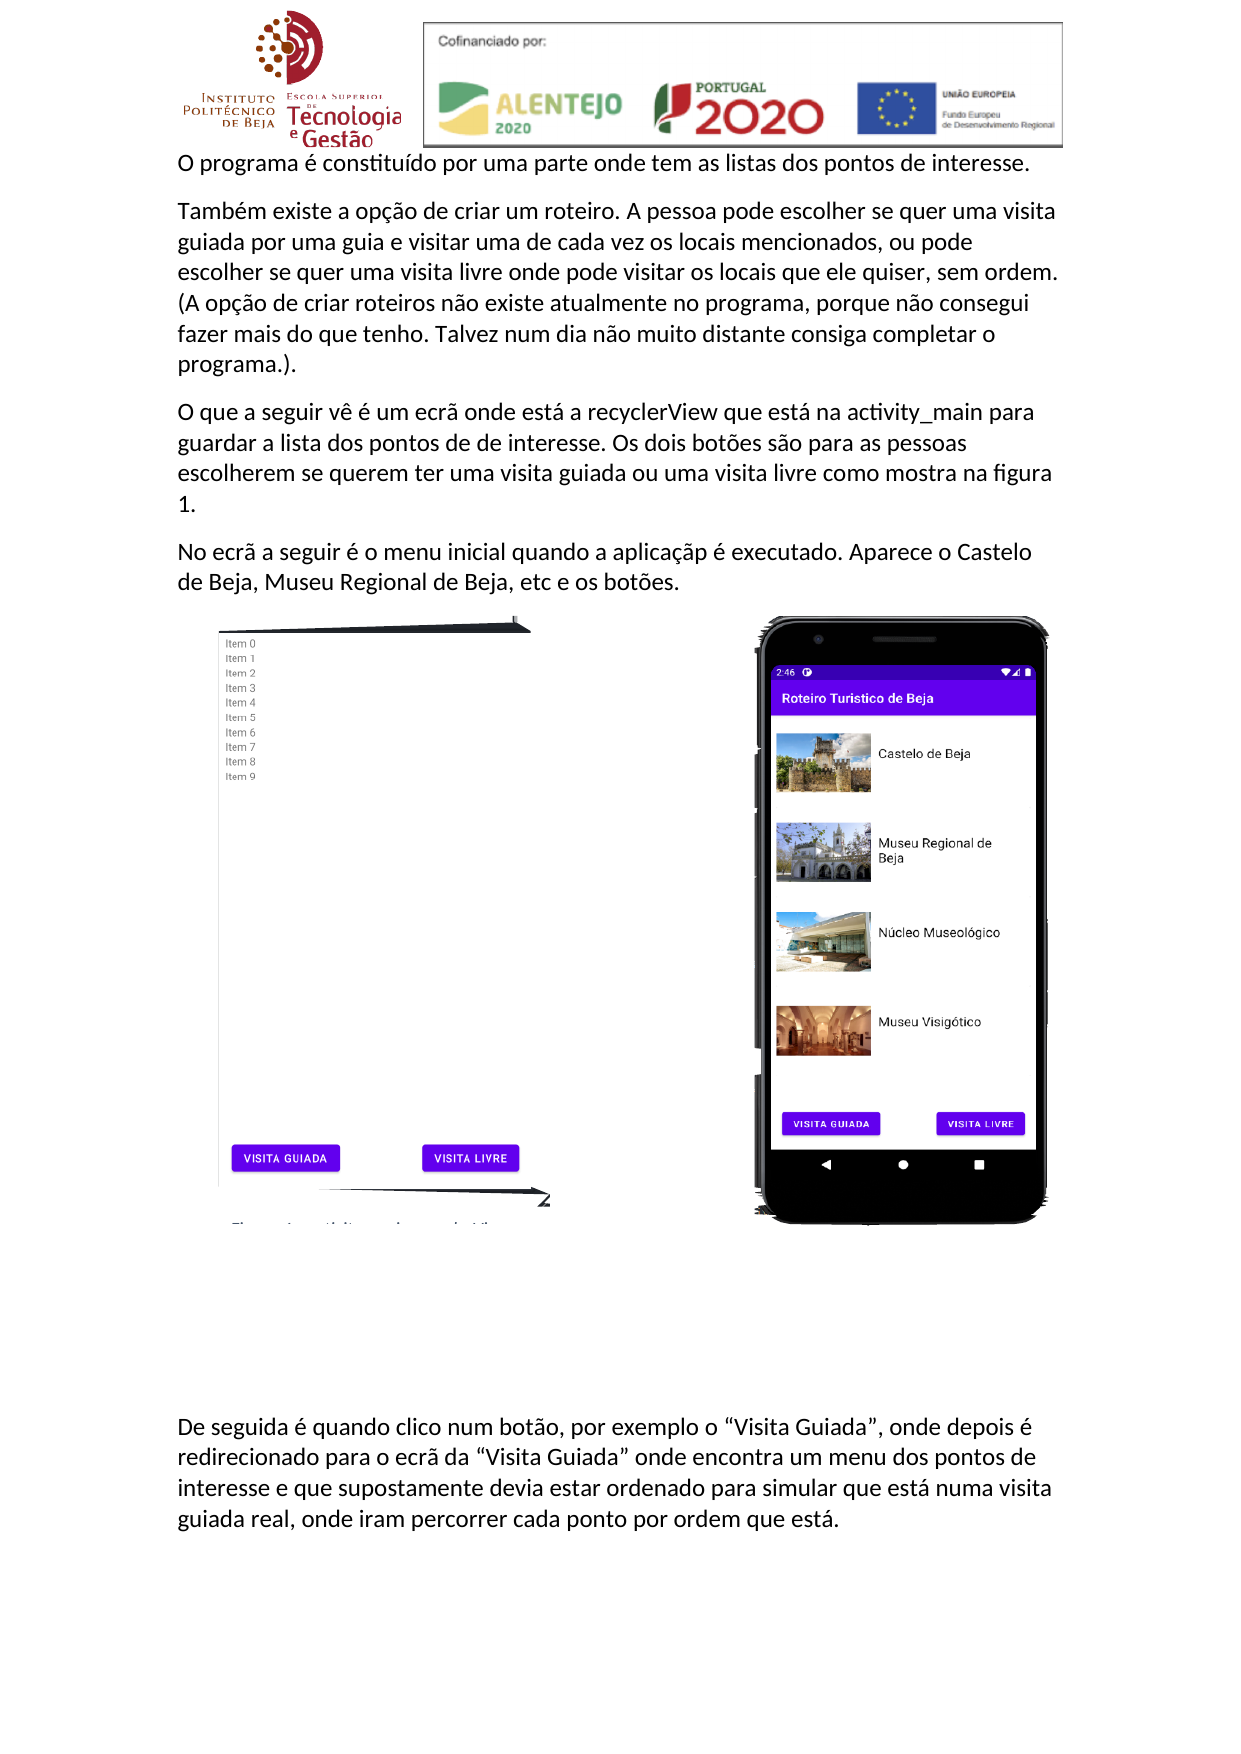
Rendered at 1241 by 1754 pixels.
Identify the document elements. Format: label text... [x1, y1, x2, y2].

text O programa é constituído por uma parte onde tem as listas dos pontos de interesse. [177, 148, 1063, 178]
text De seguida é quando clico num botão, por exemplo o “Visita Guiada”, onde depois é redirecionado para o ecrã da “Visita Guiada” onde encontra um menu dos pontos de interesse e que supostamente devia estar ordenado para simular que está numa visita guiada real, onde iram percorrer cada ponto por ordem que está. [177, 1411, 1063, 1533]
text O que a seguir vê é um ecrã onde está a recyclerView que está na activity_main para guardar a lista dos pontos de de interesse. Os dois botões são para as pessoas escolherem se querem ter uma visita guiada ou uma visita livre como mostra na figura 1. [177, 396, 1063, 519]
text No ecrã a seguir é o menu inicial quando a aplicaçãp é executado. Aparece o Castelo de Beja, Museu Regional de Beja, etc e os botões. [177, 536, 1063, 597]
text Também existe a opção de criar um roteiro. A pessoa pode escolher se quer uma visita guiada por uma guia e visitar uma de cada vez os locais mencionados, ou pode escolher se quer uma visita livre onde pode visitar os locais que ele quiser, sem ordem. (A opção de criar roteiros não existe atualmente no programa, porque não consegui fazer mais do que tenho. Talvez num dia não muito distante consiga completar o programa.). [177, 195, 1063, 379]
